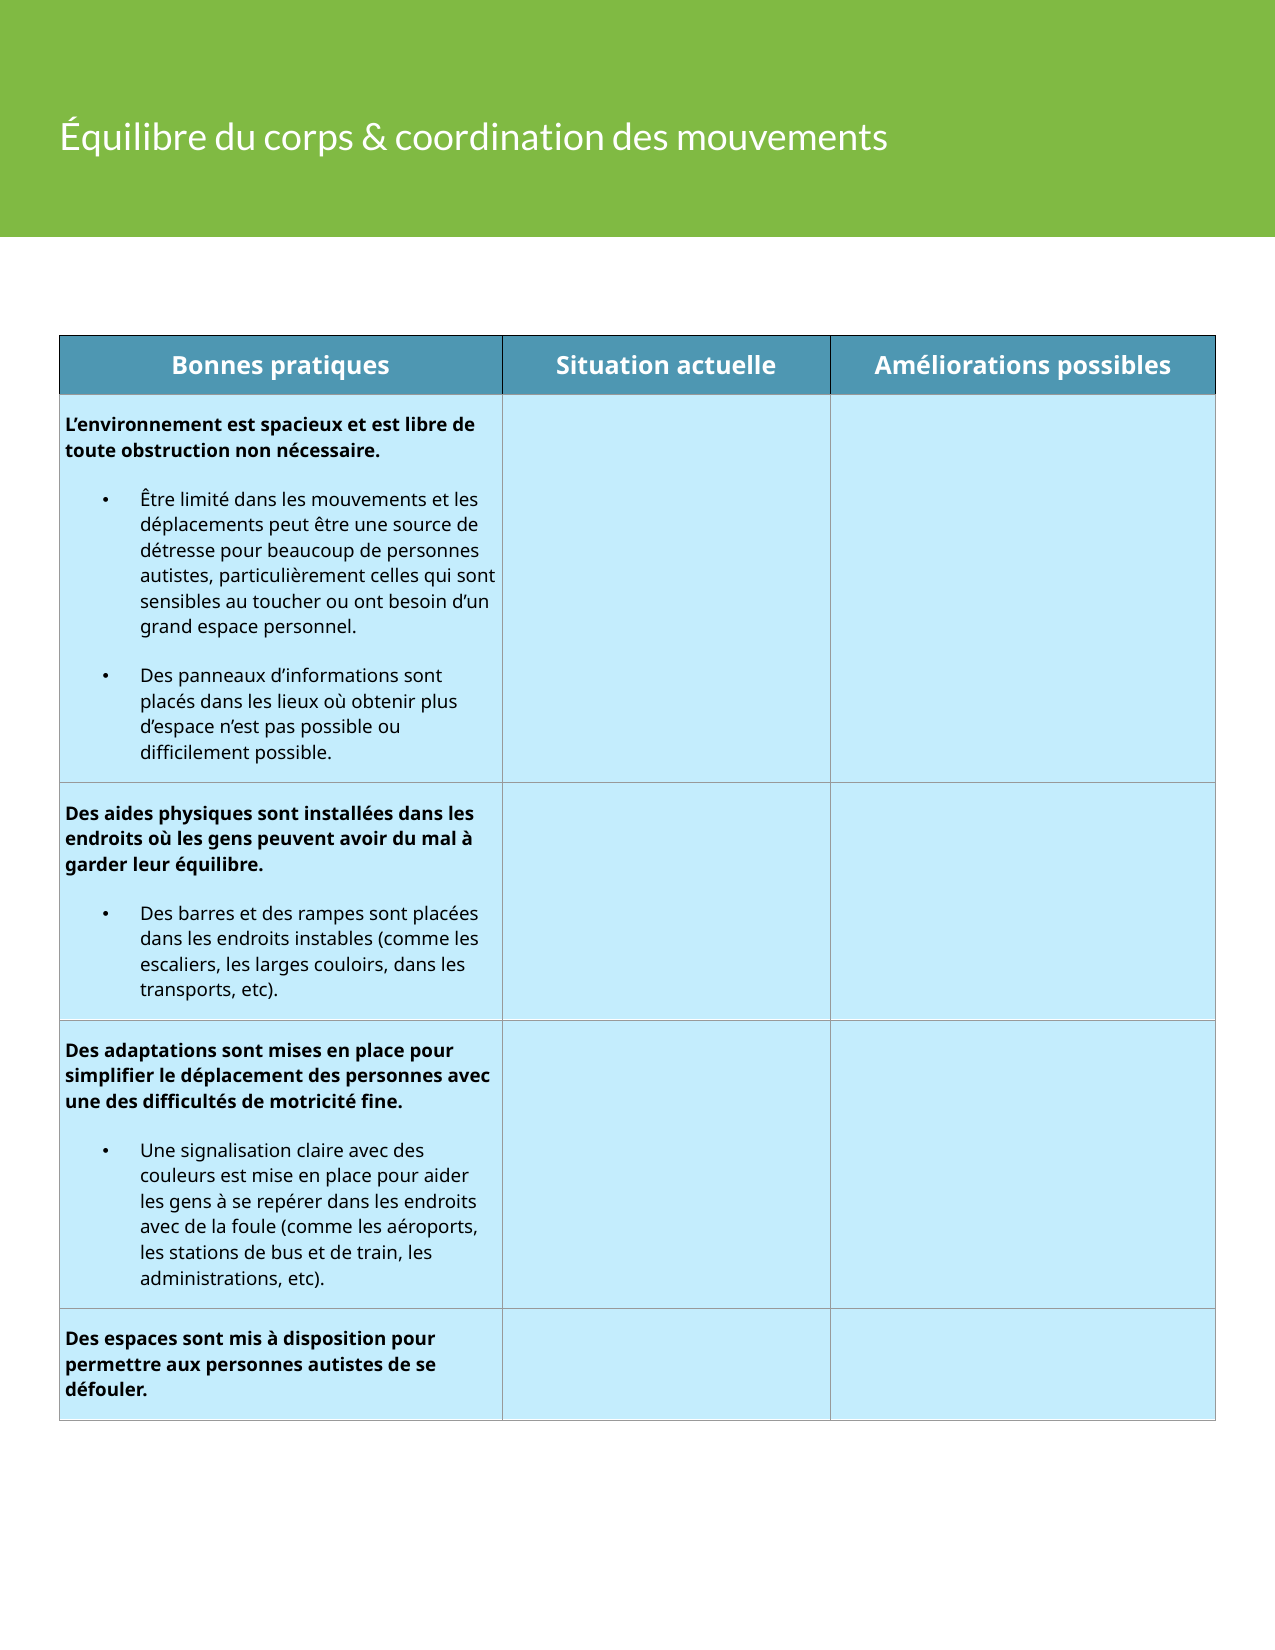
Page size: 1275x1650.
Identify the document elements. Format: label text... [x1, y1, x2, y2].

table_cell [831, 395, 1215, 782]
table_cell Des adaptations sont mises en place pour simplifier le déplacement des personnes avec une des difficultés de motricité fine. Une signalisation claire avec des couleurs est mise en place pour aider les gens à se repérer dans les endroits avec de la foule (comme les aéroports, les stations de bus et de train, les administrations, etc). [60, 1021, 502, 1308]
table_cell [503, 1309, 830, 1419]
table_cell Des espaces sont mis à disposition pour permettre aux personnes autistes de se défouler. [60, 1309, 502, 1419]
table_cell [831, 1021, 1215, 1308]
table_cell [503, 1021, 830, 1308]
table_cell [831, 1309, 1215, 1419]
table_header Bonnes pratiques [60, 336, 502, 394]
table_cell Des aides physiques sont installées dans les endroits où les gens peuvent avoir du mal à garder leur équilibre. Des barres et des rampes sont placées dans les endroits instables (comme les escaliers, les larges couloirs, dans les transports, etc). [60, 783, 502, 1019]
table_cell L’environnement est spacieux et est libre de toute obstruction non nécessaire. Être limité dans les mouvements et les déplacements peut être une source de détresse pour beaucoup de personnes autistes, particulièrement celles qui sont sensibles au toucher ou ont besoin d’un grand espace personnel. Des panneaux d’informations sont placés dans les lieux où obtenir plus d’espace n’est pas possible ou difficilement possible. [60, 395, 502, 782]
table_header Améliorations possibles [831, 336, 1215, 394]
table_cell [503, 395, 830, 782]
table_cell [831, 783, 1215, 1019]
table_cell [503, 783, 830, 1019]
table_header Situation actuelle [503, 336, 830, 394]
